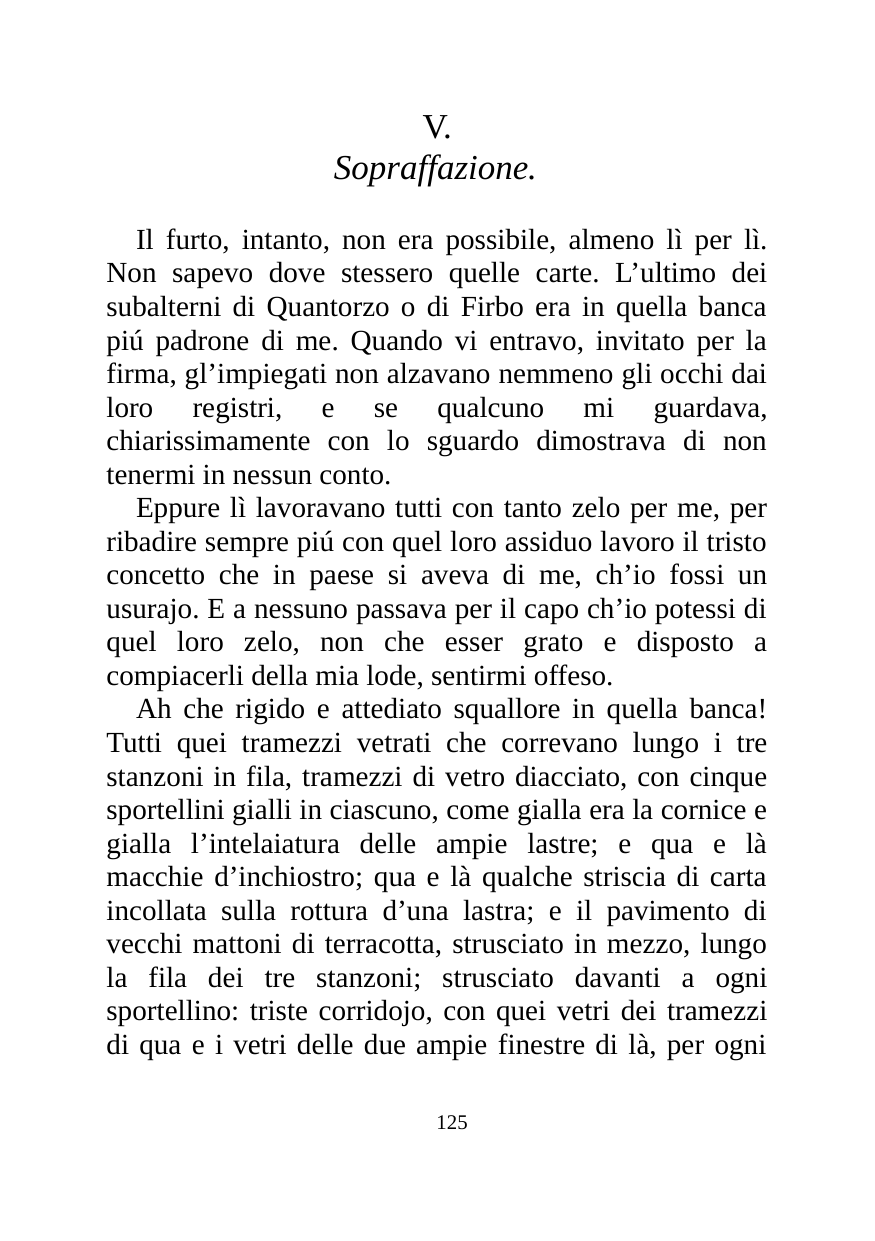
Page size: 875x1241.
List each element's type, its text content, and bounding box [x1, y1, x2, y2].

subtitle V. Sopraffazione. [106, 106, 768, 187]
text Eppure lì lavoravano tutti con tanto zelo per me, per ribadire sempre piú con quel loro assiduo lavoro il tristo concetto che in paese si aveva di me, ch’io fossi un usurajo. E a nessuno passava per il capo ch’io potessi di quel loro zelo, non che esser grato e disposto a compiacerli della mia lode, sentirmi offeso. [106, 490, 768, 692]
text Il furto, intanto, non era possibile, almeno lì per lì. Non sapevo dove stessero quelle carte. L’ultimo dei subalterni di Quantorzo o di Firbo era in quella banca piú padrone di me. Quando vi entravo, invitato per la firma, gl’impiegati non alzavano nemmeno gli occhi dai loro registri, e se qualcuno mi guardava, chiarissimamente con lo sguardo dimostrava di non tenermi in nessun conto. [106, 222, 768, 490]
text Ah che rigido e attediato squallore in quella banca! Tutti quei tramezzi vetrati che correvano lungo i tre stanzoni in fila, tramezzi di vetro diacciato, con cinque sportellini gialli in ciascuno, come gialla era la cornice e gialla l’intelaiatura delle ampie lastre; e qua e là macchie d’inchiostro; qua e là qualche striscia di carta incollata sulla rottura d’una lastra; e il pavimento di vecchi mattoni di terracotta, strusciato in mezzo, lungo la fila dei tre stanzoni; strusciato davanti a ogni sportellino: triste corridojo, con quei vetri dei tramezzi di qua e i vetri delle due ampie finestre di là, per ogni [106, 692, 768, 1061]
